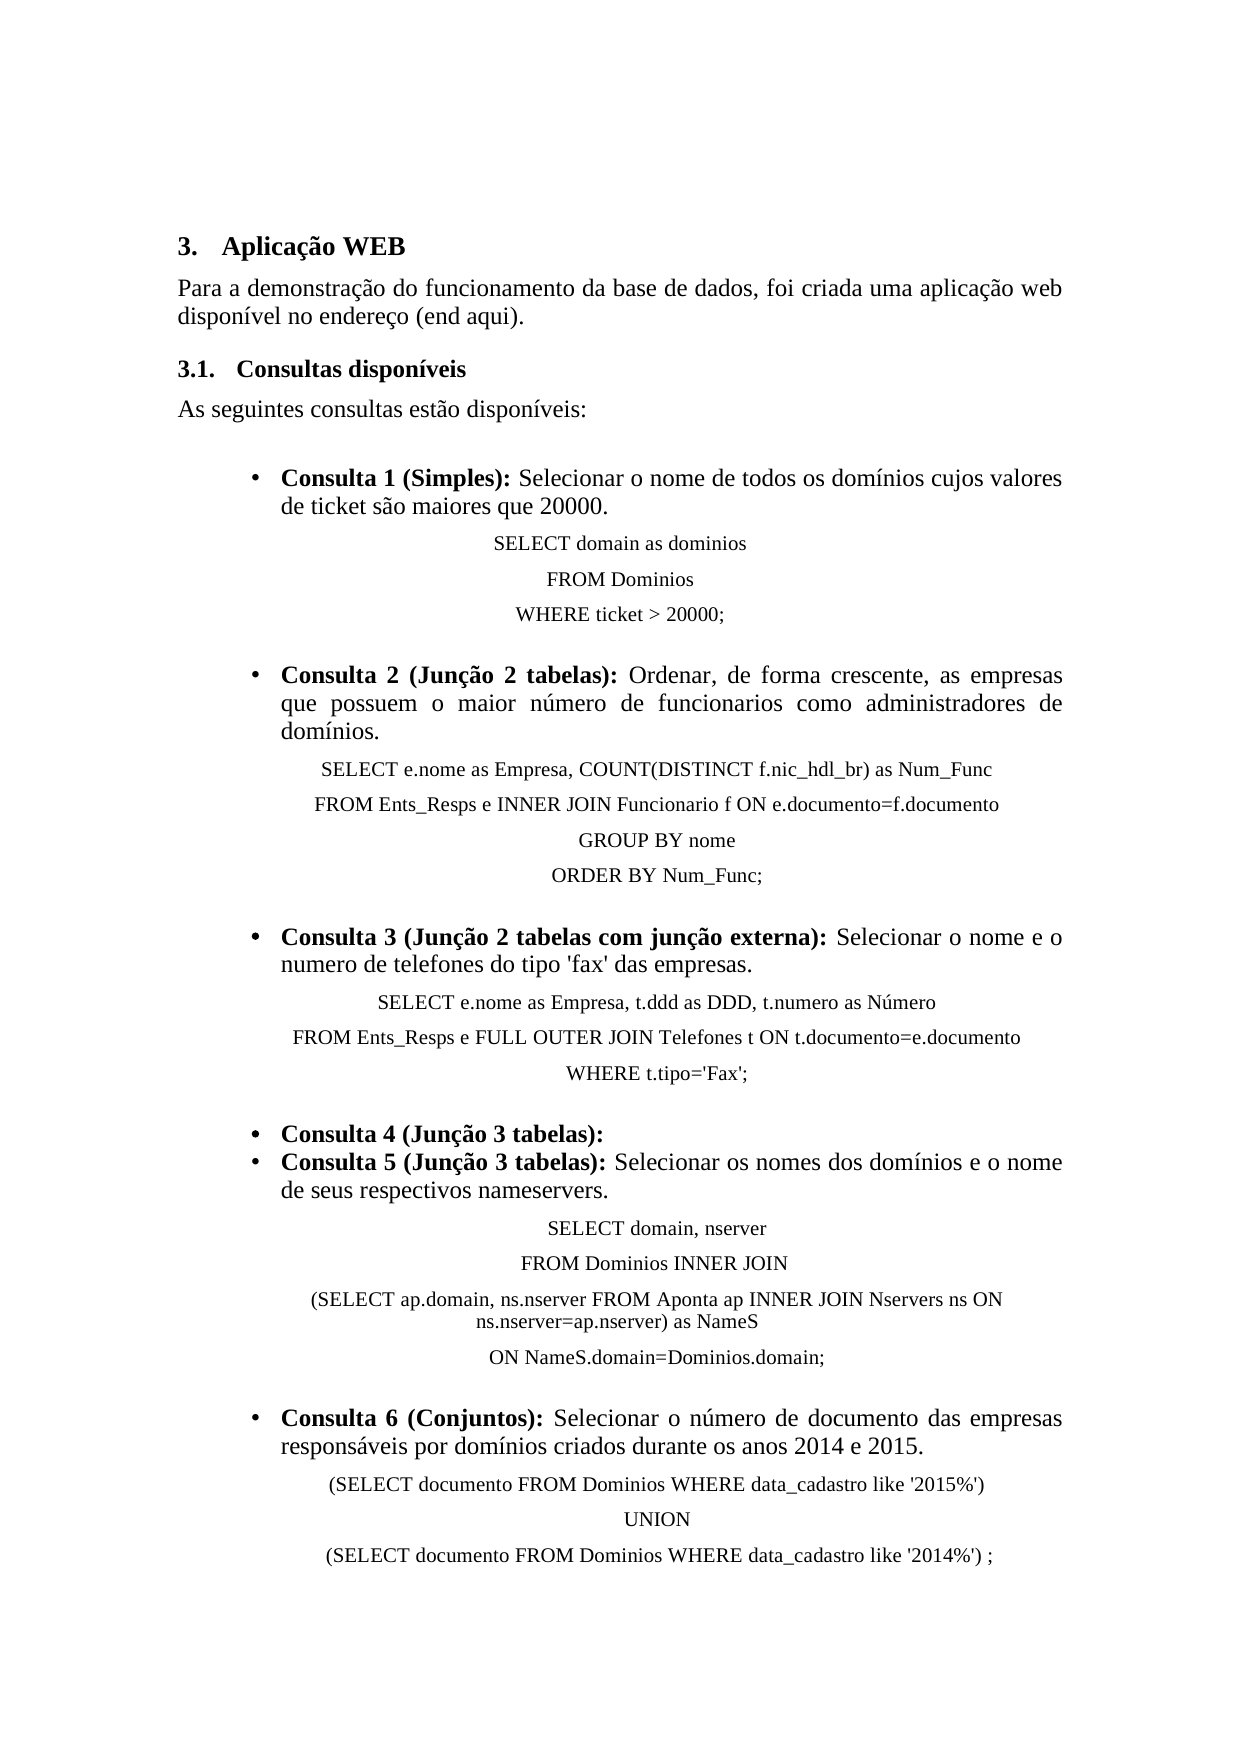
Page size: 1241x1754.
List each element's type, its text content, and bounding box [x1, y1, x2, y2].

list Consulta 5 (Junção 3 tabelas): Selecionar os nomes dos domínios e o nome de seus respectivos nameservers. [251, 1148, 1063, 1204]
text As seguintes consultas estão disponíveis: [177, 395, 1063, 423]
text FROM Ents_Resps e FULL OUTER JOIN Telefones t ON t.documento=e.documento [177, 1026, 1063, 1049]
text SELECT e.nome as Empresa, t.ddd as DDD, t.numero as Número [177, 991, 1063, 1014]
list Consulta 3 (Junção 2 tabelas com junção externa): Selecionar o nome e o numero de telefones do tipo 'fax' das empresas. [251, 922, 1063, 978]
text SELECT domain as dominios [177, 532, 1063, 555]
title Consultas disponíveis [177, 355, 1063, 383]
text WHERE ticket > 20000; [177, 603, 1063, 626]
text SELECT e.nome as Empresa, COUNT(DISTINCT f.nic_hdl_br) as Num_Func [177, 758, 1063, 781]
text UNION [177, 1508, 1063, 1531]
text FROM Dominios [177, 567, 1063, 590]
text FROM Dominios INNER JOIN [177, 1252, 1063, 1275]
list Consulta 4 (Junção 3 tabelas): [251, 1120, 1063, 1148]
text (SELECT documento FROM Dominios WHERE data_cadastro like '2015%') [177, 1473, 1063, 1496]
list Consulta 1 (Simples): Selecionar o nome de todos os domínios cujos valores de ticket são maiores que 20000. [251, 463, 1063, 519]
text GROUP BY nome [177, 828, 1063, 852]
title Aplicação WEB [177, 231, 1063, 261]
text SELECT domain, nserver [177, 1217, 1063, 1239]
text Para a demonstração do funcionamento da base de dados, foi criada uma aplicação web disponível no endereço (end aqui). [177, 274, 1063, 330]
text ON NameS.domain=Dominios.domain; [177, 1346, 1063, 1369]
text ORDER BY Num_Func; [177, 864, 1063, 887]
text (SELECT documento FROM Dominios WHERE data_cadastro like '2014%') ; [177, 1543, 1063, 1567]
text WHERE t.tipo='Fax'; [177, 1062, 1063, 1085]
list Consulta 6 (Conjuntos): Selecionar o número de documento das empresas responsáveis por domínios criados durante os anos 2014 e 2015. [251, 1404, 1063, 1460]
text FROM Ents_Resps e INNER JOIN Funcionario f ON e.documento=f.documento [177, 793, 1063, 816]
list Consulta 2 (Junção 2 tabelas): Ordenar, de forma crescente, as empresas que possuem o maior número de funcionarios como administradores de domínios. [251, 661, 1063, 745]
text (SELECT ap.domain, ns.nserver FROM Aponta ap INNER JOIN Nservers ns ON ns.nserver=ap.nserver) as NameS [177, 1287, 1063, 1333]
